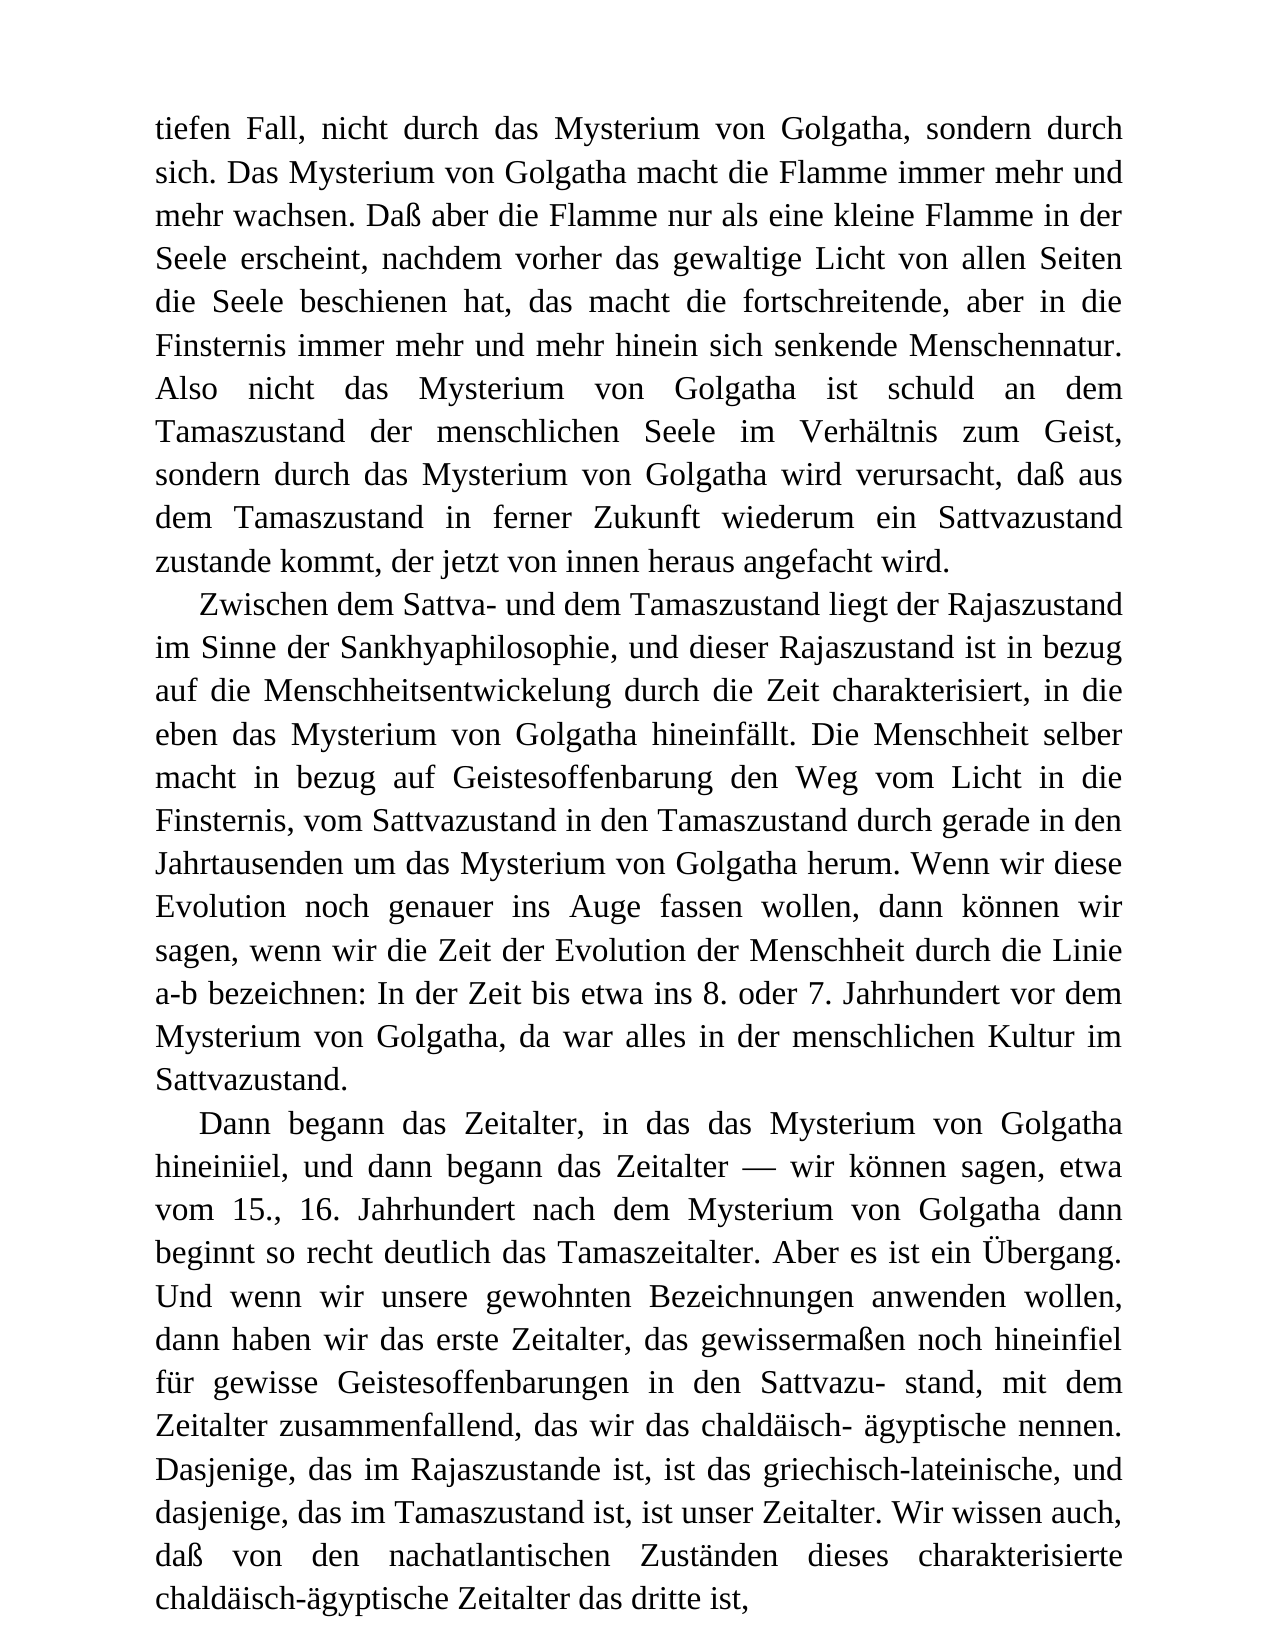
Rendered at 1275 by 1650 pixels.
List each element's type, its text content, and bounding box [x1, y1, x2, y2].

text Dann begann das Zeitalter, in das das Mysterium von Golgatha hineiniiel, und dann begann das Zeitalter — wir können sagen, etwa vom 15., 16. Jahrhundert nach dem Mysterium von Golgatha dann beginnt so recht deutlich das Tamaszeitalter. Aber es ist ein Übergang. Und wenn wir unsere gewohnten Bezeichnungen anwenden wollen, dann haben wir das erste Zeitalter, das gewissermaßen noch hineinfiel für gewisse Geistesoffenbarungen in den Sattvazu- stand, mit dem Zeitalter zusammenfallend, das wir das chaldäisch- ägyptische nennen. Dasjenige, das im Rajaszustande ist, ist das griechisch-lateinische, und dasjenige, das im Tamaszustand ist, ist unser Zeitalter. Wir wissen auch, daß von den nachatlantischen Zuständen dieses charakterisierte chaldäisch-ägyptische Zeitalter das dritte ist, [155, 1103, 1124, 1617]
text Zwischen dem Sattva- und dem Tamaszustand liegt der Rajaszustand im Sinne der Sankhyaphilosophie, und dieser Rajaszustand ist in bezug auf die Menschheitsentwickelung durch die Zeit charakterisiert, in die eben das Mysterium von Golgatha hineinfällt. Die Menschheit selber macht in bezug auf Geistesoffenbarung den Weg vom Licht in die Finsternis, vom Sattvazustand in den Tamaszustand durch gerade in den Jahrtausenden um das Mysterium von Golgatha herum. Wenn wir diese Evolution noch genauer ins Auge fassen wollen, dann können wir sagen, wenn wir die Zeit der Evolution der Menschheit durch die Linie a-b bezeichnen: In der Zeit bis etwa ins 8. oder 7. Jahrhundert vor dem Mysterium von Golgatha, da war alles in der menschlichen Kultur im Sattvazustand. [155, 584, 1124, 1098]
text tiefen Fall, nicht durch das Mysterium von Golgatha, sondern durch sich. Das Mysterium von Golgatha macht die Flamme immer mehr und mehr wachsen. Daß aber die Flamme nur als eine kleine Flamme in der Seele erscheint, nachdem vorher das gewaltige Licht von allen Seiten die Seele beschienen hat, das macht die fortschreitende, aber in die Finsternis immer mehr und mehr hinein sich senkende Menschennatur. Also nicht das Mysterium von Golgatha ist schuld an dem Tamaszustand der menschlichen Seele im Verhältnis zum Geist, sondern durch das Mysterium von Golgatha wird verursacht, daß aus dem Tamaszustand in ferner Zukunft wiederum ein Sattvazustand zustande kommt, der jetzt von innen heraus angefacht wird. [155, 109, 1124, 579]
